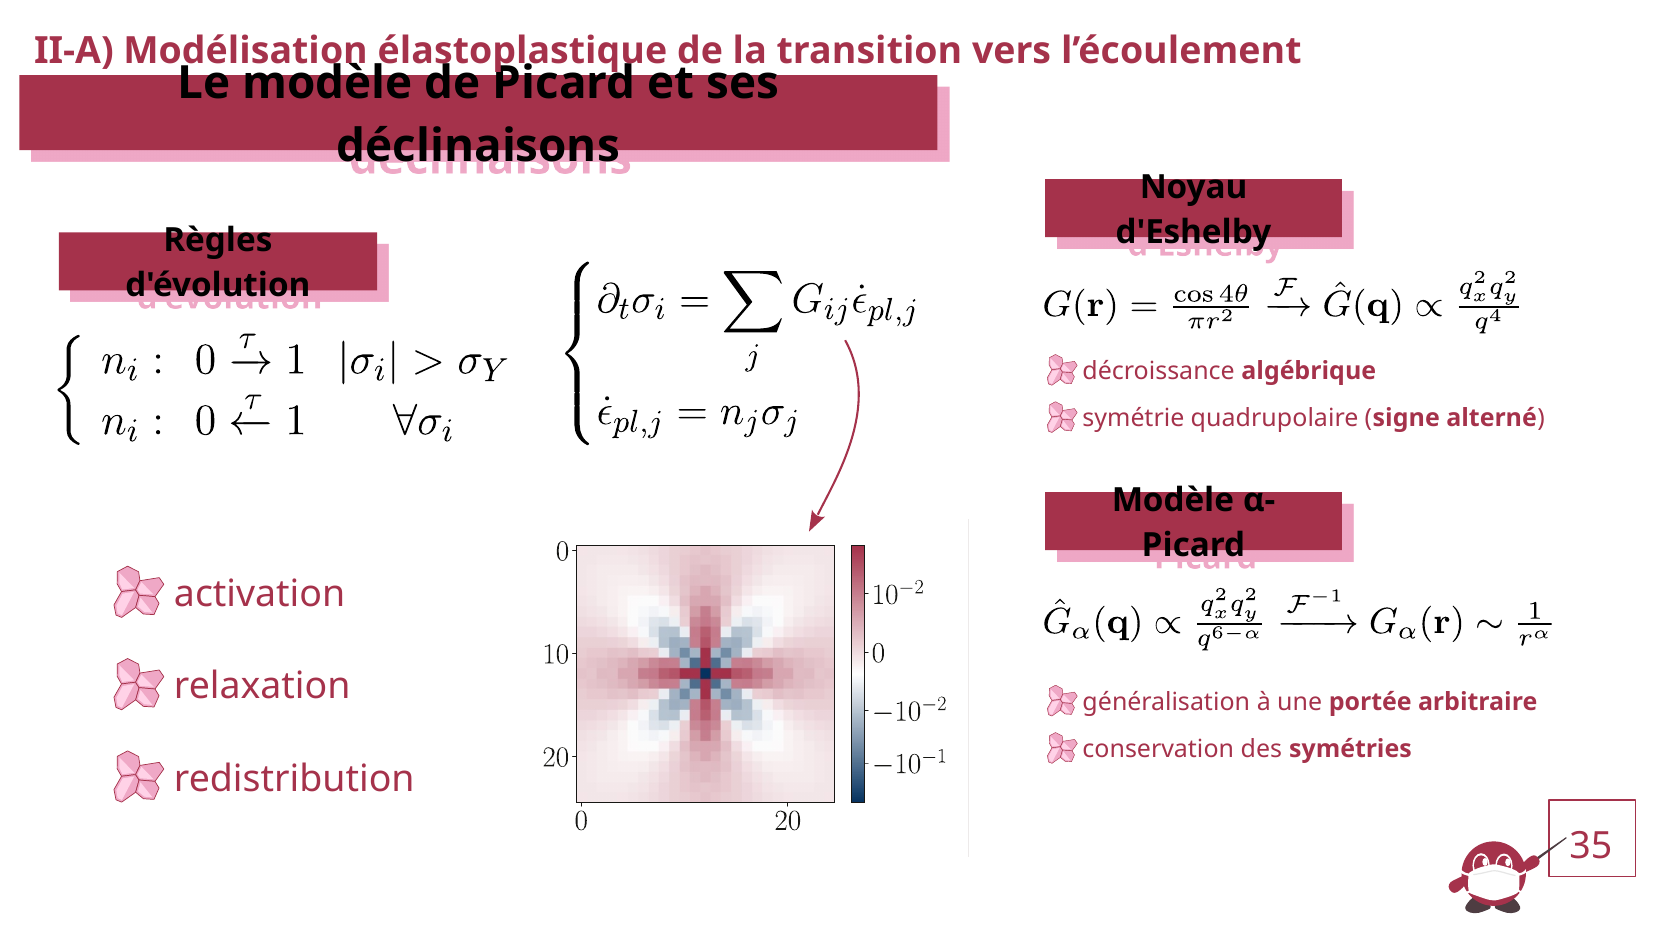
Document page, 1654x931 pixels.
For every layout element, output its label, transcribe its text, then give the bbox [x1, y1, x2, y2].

picture [517, 519, 969, 857]
picture [1448, 799, 1637, 914]
text_box [1492, 811, 1654, 887]
text_box généralisation à une portée arbitraire [1032, 676, 1510, 721]
text_box Modèle α-Picard [1045, 492, 1342, 551]
text_box Le modèle de Picard et ses déclinaisons [19, 76, 938, 151]
picture [565, 261, 916, 446]
picture [1044, 270, 1520, 334]
text_box Noyau d'Eshelby [1045, 179, 1342, 238]
text_box II-A) Modélisation élastoplastique de la transition vers l’écoulement [19, 16, 1238, 76]
picture [57, 333, 508, 445]
text_box conservation des symétries [1032, 723, 1406, 768]
text_box symétrie quadrupolaire (signe alterné) [1032, 392, 1523, 437]
text_box Règles d'évolution [58, 232, 378, 291]
text_box décroissance algébrique [1032, 345, 1372, 390]
text_box activation relaxation redistribution [98, 558, 410, 789]
picture [1044, 587, 1552, 651]
